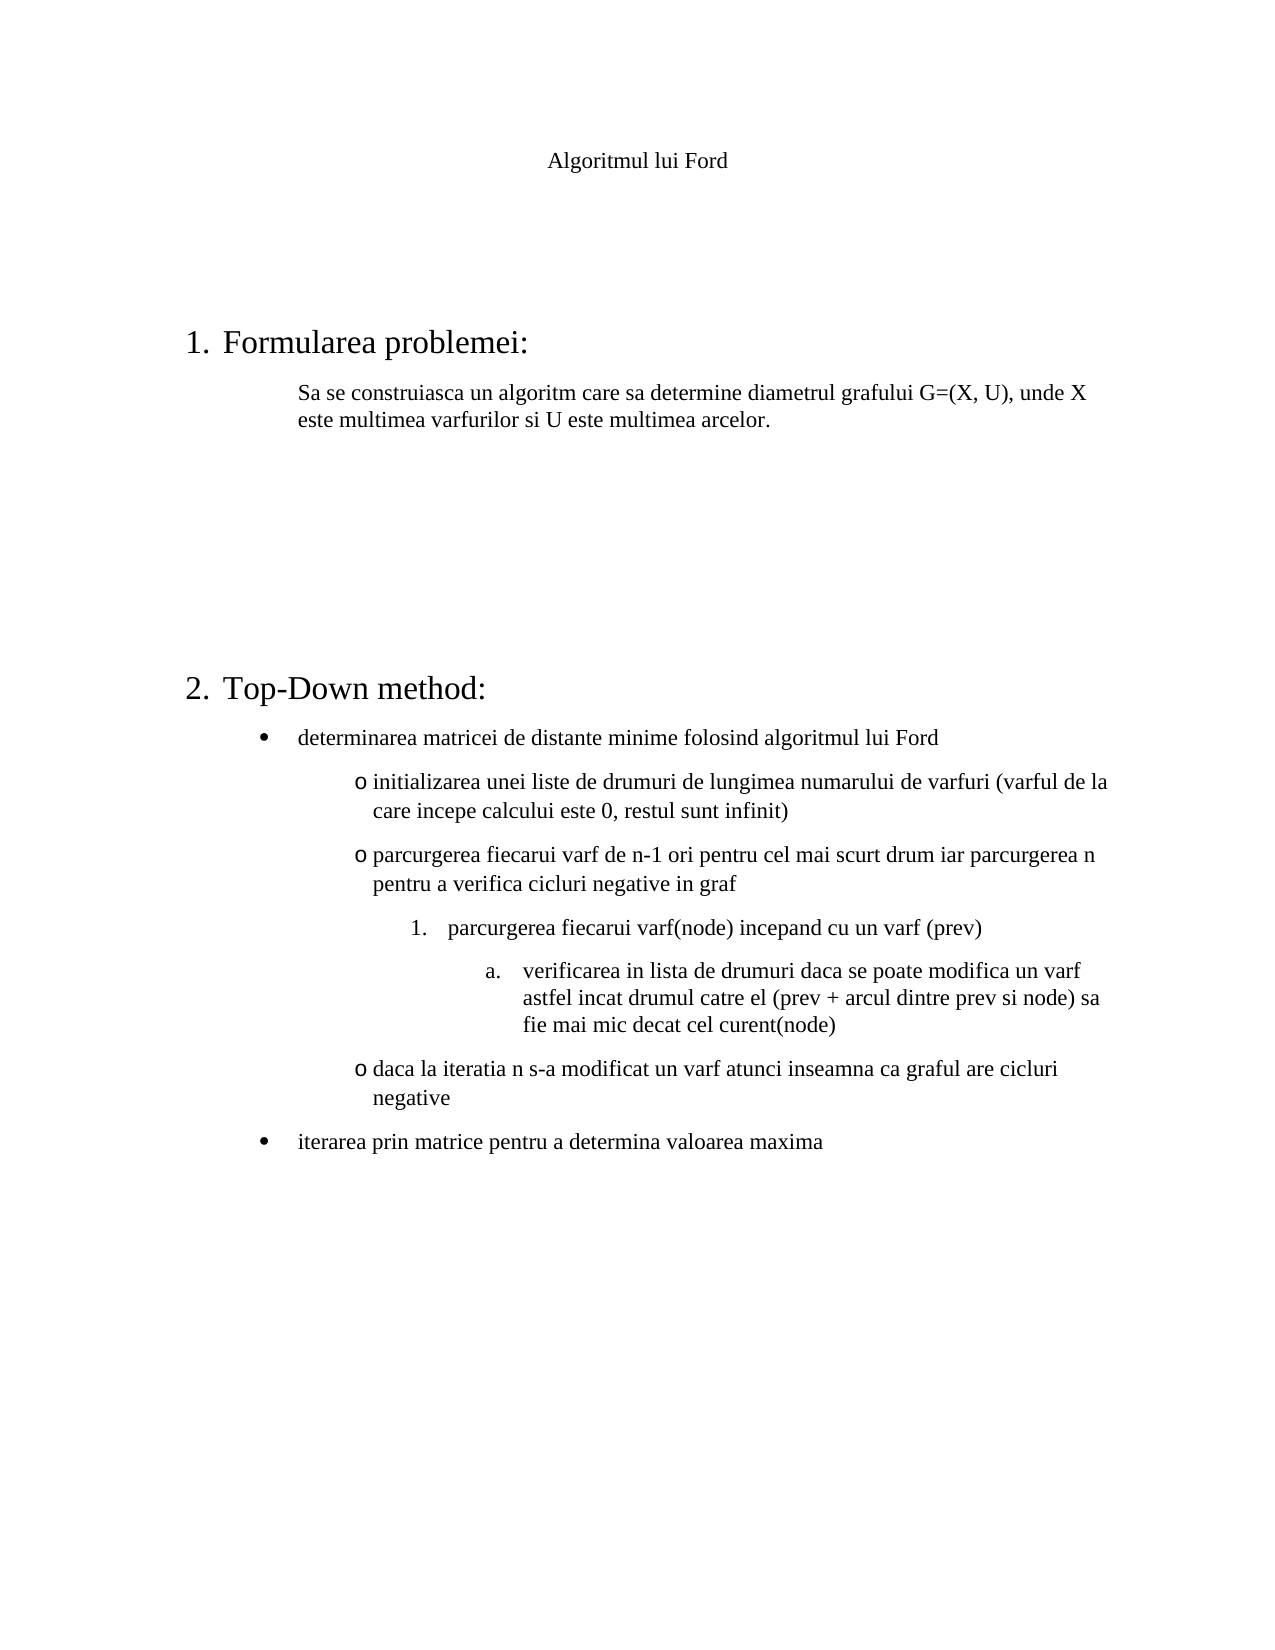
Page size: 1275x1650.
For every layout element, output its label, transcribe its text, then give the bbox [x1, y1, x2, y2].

list initializarea unei liste de drumuri de lungimea numarului de varfuri (varful de la care incepe calcului este 0, restul sunt infinit) [354, 768, 1127, 823]
list parcurgerea fiecarui varf(node) incepand cu un varf (prev) [410, 914, 1127, 940]
text Algoritmul lui Ford [148, 148, 1127, 174]
list parcurgerea fiecarui varf de n-1 ori pentru cel mai scurt drum iar parcurgerea n pentru a verifica cicluri negative in graf [354, 841, 1127, 896]
list daca la iteratia n s-a modificat un varf atunci inseamna ca graful are cicluri negative [354, 1055, 1127, 1111]
list Top-Down method: [185, 668, 1127, 707]
list Formularea problemei: [185, 323, 1127, 361]
list Sa se construiasca un algoritm care sa determine diametrul grafului G=(X, U), unde X este multimea varfurilor si U este multimea arcelor. [298, 379, 1127, 432]
list determinarea matricei de distante minime folosind algoritmul lui Ford [260, 724, 1127, 751]
list verificarea in lista de drumuri daca se poate modifica un varf astfel incat drumul catre el (prev + arcul dintre prev si node) sa fie mai mic decat cel curent(node) [485, 957, 1127, 1038]
list iterarea prin matrice pentru a determina valoarea maxima [260, 1128, 1127, 1154]
